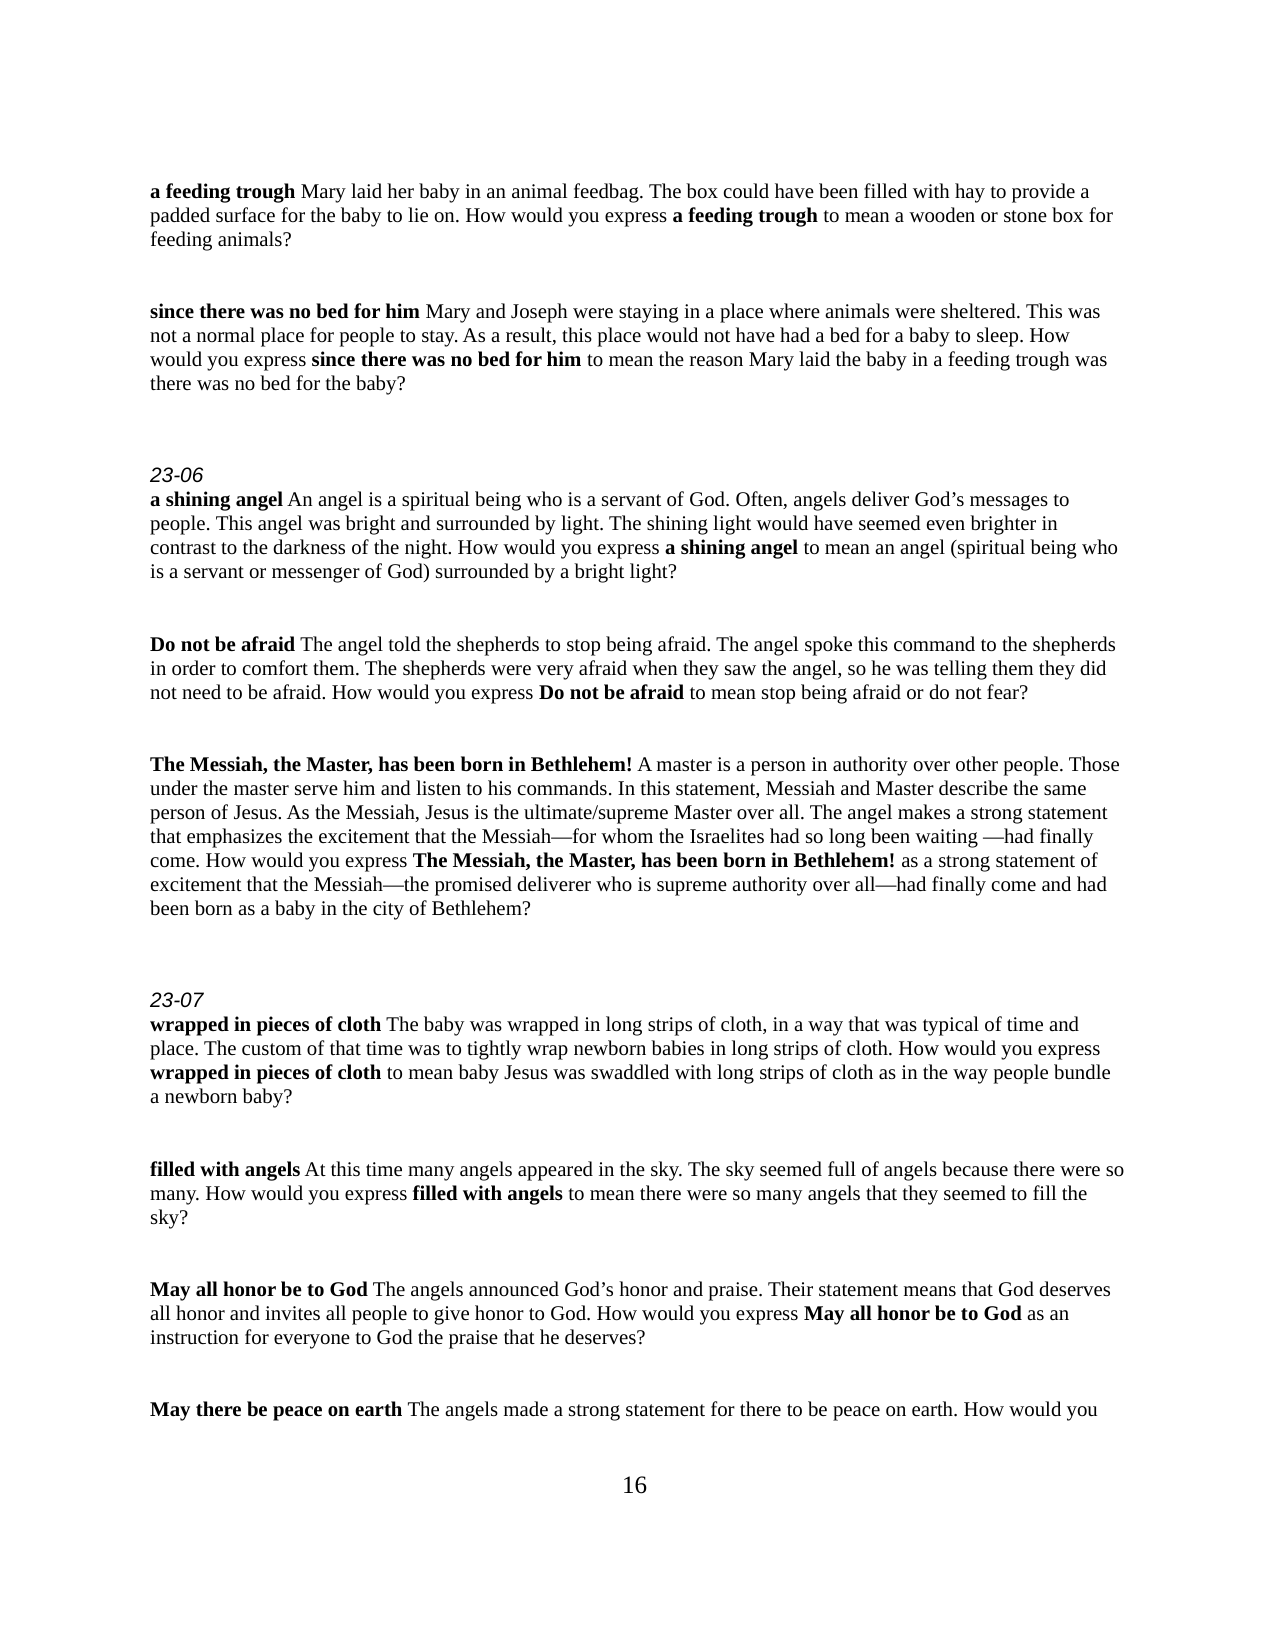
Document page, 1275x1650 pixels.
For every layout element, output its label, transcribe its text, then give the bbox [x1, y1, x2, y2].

text a feeding trough Mary laid her baby in an animal feedbag. The box could have been filled with hay to provide a padded surface for the baby to lie on. How would you express a feeding trough to mean a wooden or stone box for feeding animals? [150, 179, 1125, 251]
text filled with angels At this time many angels appeared in the sky. The sky seemed full of angels because there were so many. How would you express filled with angels to mean there were so many angels that they seemed to fill the sky? [150, 1157, 1125, 1229]
text a shining angel An angel is a spiritual being who is a servant of God. Often, angels deliver God’s messages to people. This angel was bright and surrounded by light. The shining light would have seemed even brighter in contrast to the darkness of the night. How would you express a shining angel to mean an angel (spiritual being who is a servant or messenger of God) surrounded by a bright light? [150, 487, 1125, 583]
text wrapped in pieces of cloth The baby was wrapped in long strips of cloth, in a way that was typical of time and place. The custom of that time was to tightly wrap newborn babies in long strips of cloth. How would you express wrapped in pieces of cloth to mean baby Jesus was swaddled with long strips of cloth as in the way people bundle a newborn baby? [150, 1012, 1125, 1108]
text May there be peace on earth The angels made a strong statement for there to be peace on earth. How would you [150, 1397, 1125, 1421]
text Do not be afraid The angel told the shepherds to stop being afraid. The angel spoke this command to the shepherds in order to comfort them. The shepherds were very afraid when they saw the angel, so he was telling them they did not need to be afraid. How would you express Do not be afraid to mean stop being afraid or do not fear? [150, 632, 1125, 704]
text The Messiah, the Master, has been born in Bethlehem! A master is a person in authority over other people. Those under the master serve him and listen to his commands. In this statement, Messiah and Master describe the same person of Jesus. As the Messiah, Jesus is the ultimate/supreme Master over all. The angel makes a strong statement that emphasizes the excitement that the Messiah—for whom the Israelites had so long been waiting —had finally come. How would you express The Messiah, the Master, has been born in Bethlehem! as a strong statement of excitement that the Messiah—the promised deliverer who is supreme authority over all—had finally come and had been born as a baby in the city of Bethlehem? [150, 752, 1125, 920]
text since there was no bed for him Mary and Joseph were staying in a place where animals were sheltered. This was not a normal place for people to stay. As a result, this place would not have had a bed for a baby to sleep. How would you express since there was no bed for him to mean the reason Mary laid the baby in a feeding trough was there was no bed for the baby? [150, 299, 1125, 395]
text May all honor be to God The angels announced God’s honor and praise. Their statement means that God deserves all honor and invites all people to give honor to God. How would you express May all honor be to God as an instruction for everyone to God the praise that he deserves? [150, 1277, 1125, 1349]
subtitle 23-06 [150, 463, 1125, 487]
subtitle 23-07 [150, 988, 1125, 1012]
